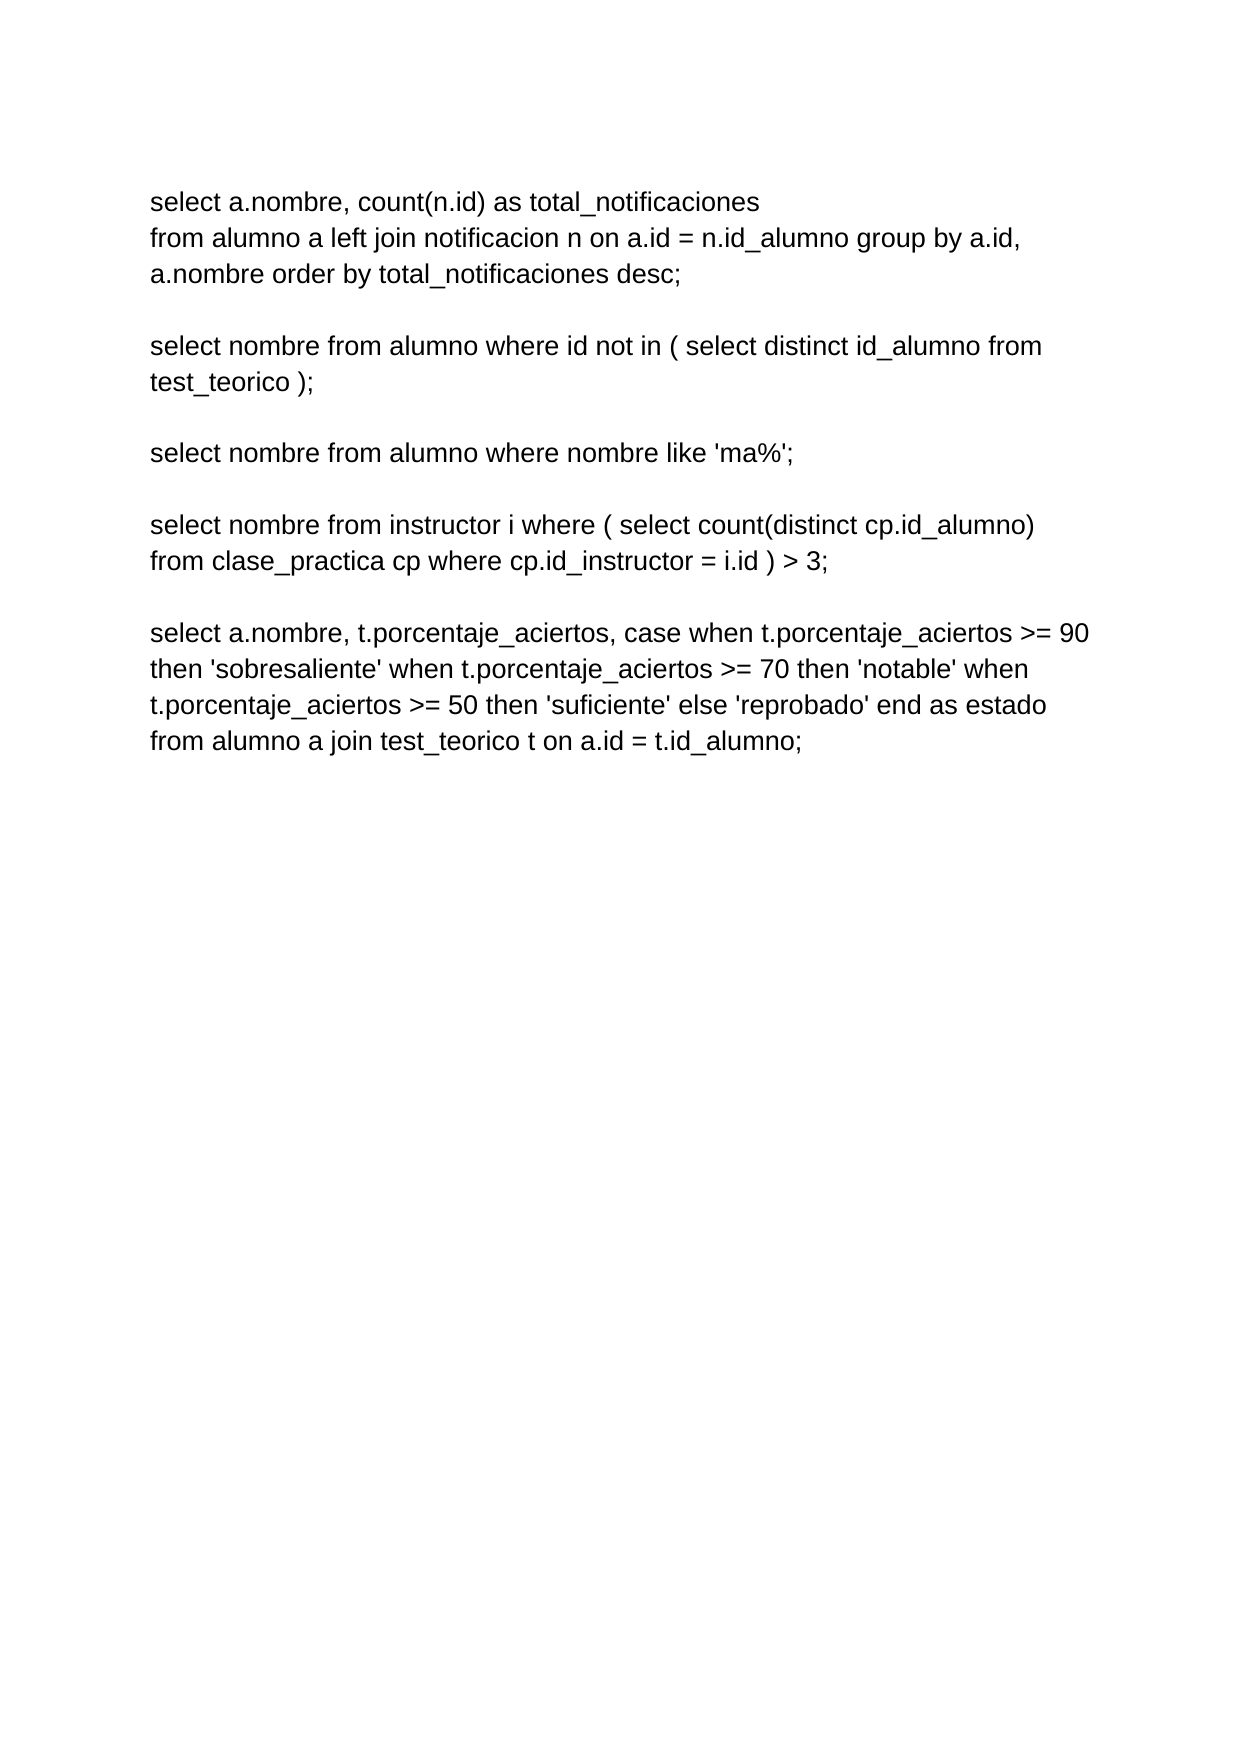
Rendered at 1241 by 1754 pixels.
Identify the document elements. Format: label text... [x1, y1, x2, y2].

text select a.nombre, count(n.id) as total_notificaciones [150, 186, 1090, 217]
text select a.nombre, t.porcentaje_aciertos, case when t.porcentaje_aciertos >= 90 then 'sobresaliente' when t.porcentaje_aciertos >= 70 then 'notable' when t.porcentaje_aciertos >= 50 then 'suficiente' else 'reprobado' end as estado from alumno a join test_teorico t on a.id = t.id_alumno; [150, 617, 1090, 756]
text select nombre from alumno where nombre like 'ma%'; [150, 437, 1090, 469]
text from alumno a left join notificacion n on a.id = n.id_alumno group by a.id, a.nombre order by total_notificaciones desc; [150, 222, 1090, 289]
text select nombre from alumno where id not in ( select distinct id_alumno from test_teorico ); [150, 330, 1090, 397]
text select nombre from instructor i where ( select count(distinct cp.id_alumno) from clase_practica cp where cp.id_instructor = i.id ) > 3; [150, 509, 1090, 577]
